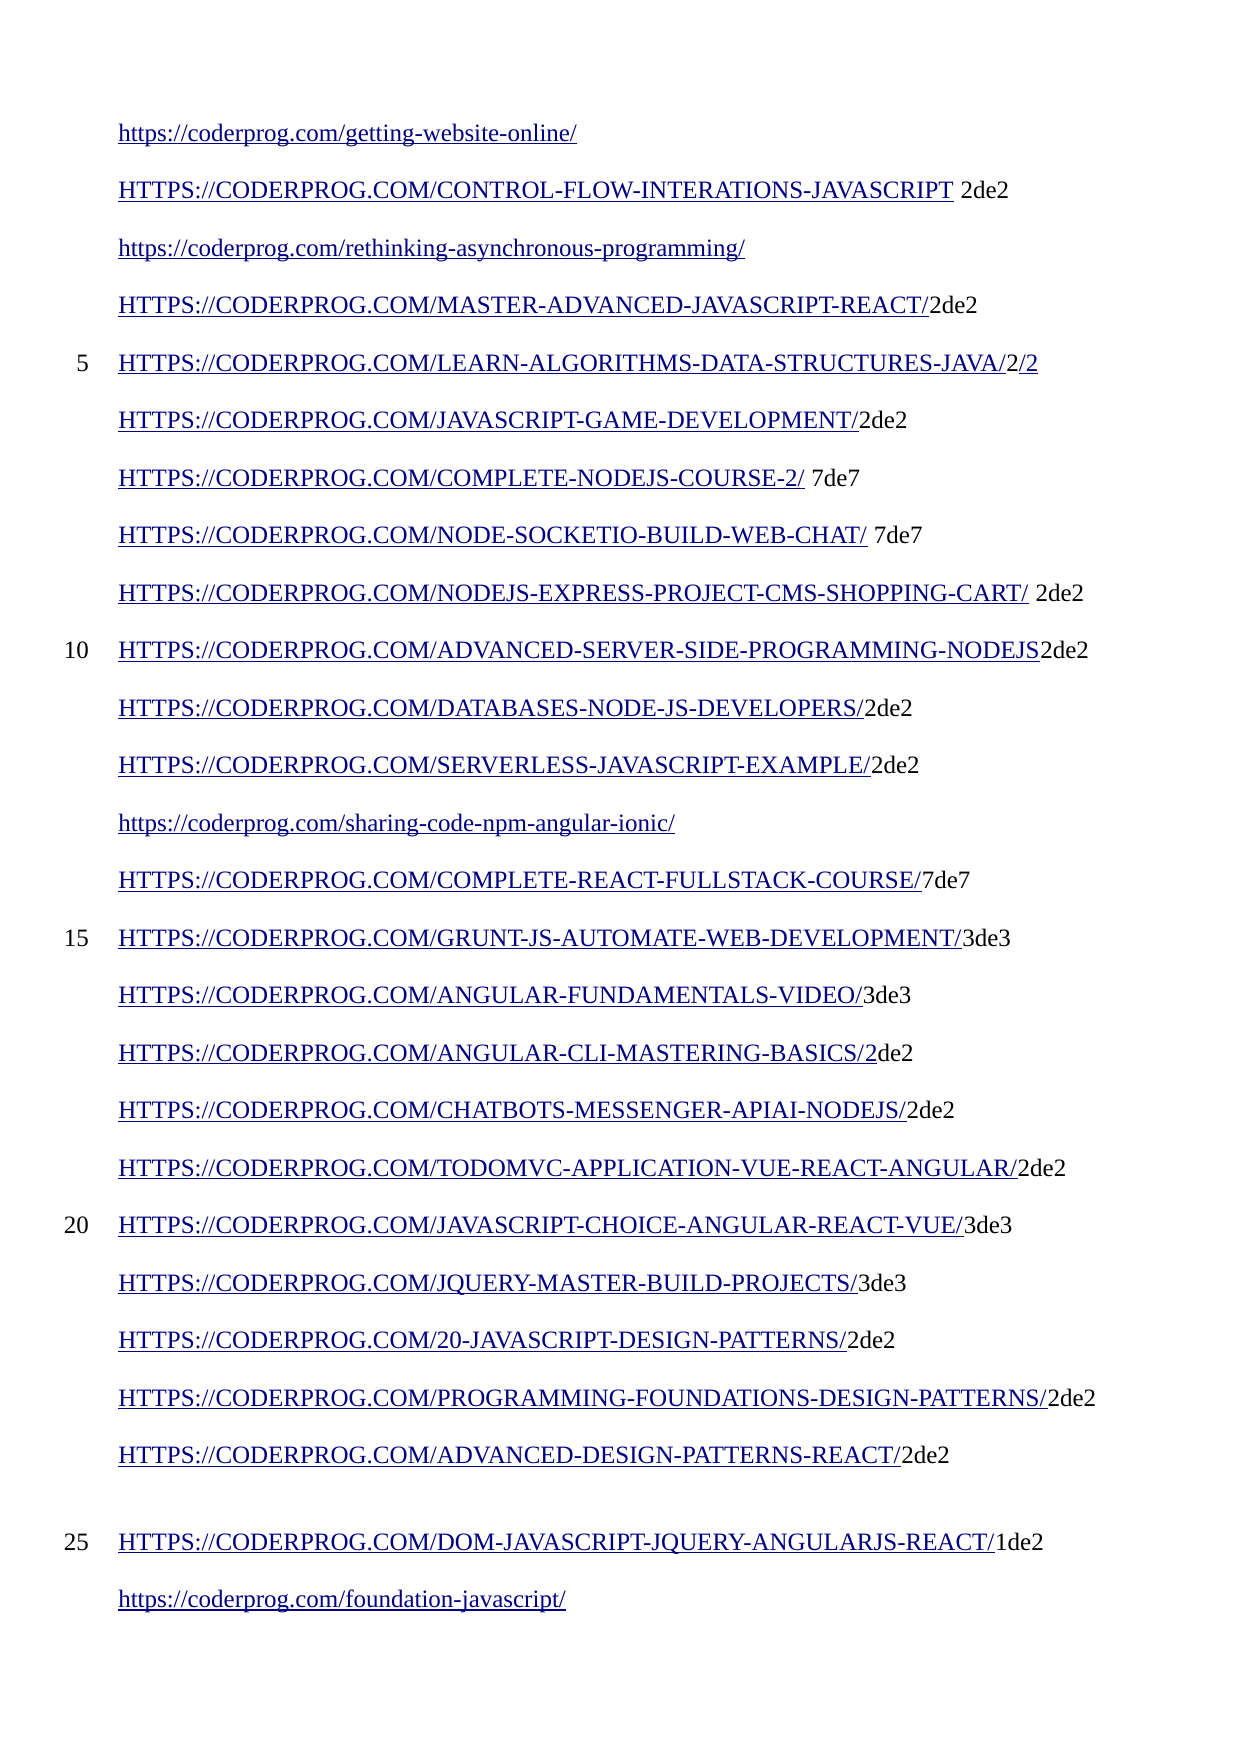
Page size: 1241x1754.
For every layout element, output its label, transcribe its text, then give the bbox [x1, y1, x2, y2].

text HTTPS://CODERPROG.COM/JQUERY-MASTER-BUILD-PROJECTS/3de3 [118, 1268, 1122, 1297]
text https://coderprog.com/foundation-javascript/ [118, 1584, 1122, 1613]
text HTTPS://CODERPROG.COM/DOM-JAVASCRIPT-JQUERY-ANGULARJS-REACT/1de2 [118, 1527, 1122, 1556]
text HTTPS://CODERPROG.COM/JAVASCRIPT-GAME-DEVELOPMENT/2de2 [118, 406, 1122, 434]
text HTTPS://CODERPROG.COM/ANGULAR-FUNDAMENTALS-VIDEO/3de3 [118, 981, 1122, 1009]
text HTTPS://CODERPROG.COM/ANGULAR-CLI-MASTERING-BASICS/2de2 [118, 1038, 1122, 1067]
text HTTPS://CODERPROG.COM/PROGRAMMING-FOUNDATIONS-DESIGN-PATTERNS/2de2 [118, 1383, 1122, 1412]
text HTTPS://CODERPROG.COM/COMPLETE-NODEJS-COURSE-2/ 7de7 [118, 463, 1122, 492]
text HTTPS://CODERPROG.COM/20-JAVASCRIPT-DESIGN-PATTERNS/2de2 [118, 1326, 1122, 1354]
text HTTPS://CODERPROG.COM/ADVANCED-DESIGN-PATTERNS-REACT/2de2 [118, 1441, 1122, 1469]
text https://coderprog.com/sharing-code-npm-angular-ionic/ [118, 808, 1122, 837]
text HTTPS://CODERPROG.COM/DATABASES-NODE-JS-DEVELOPERS/2de2 [118, 693, 1122, 722]
text https://coderprog.com/getting-website-online/ [118, 118, 1122, 147]
text HTTPS://CODERPROG.COM/CHATBOTS-MESSENGER-APIAI-NODEJS/2de2 [118, 1096, 1122, 1124]
text HTTPS://CODERPROG.COM/NODE-SOCKETIO-BUILD-WEB-CHAT/ 7de7 [118, 521, 1122, 549]
text https://coderprog.com/rethinking-asynchronous-programming/ [118, 233, 1122, 262]
text HTTPS://CODERPROG.COM/MASTER-ADVANCED-JAVASCRIPT-REACT/2de2 [118, 291, 1122, 319]
text HTTPS://CODERPROG.COM/ADVANCED-SERVER-SIDE-PROGRAMMING-NODEJS2de2 [118, 636, 1122, 664]
text HTTPS://CODERPROG.COM/GRUNT-JS-AUTOMATE-WEB-DEVELOPMENT/3de3 [118, 923, 1122, 952]
text HTTPS://CODERPROG.COM/CONTROL-FLOW-INTERATIONS-JAVASCRIPT 2de2 [118, 176, 1122, 204]
text HTTPS://CODERPROG.COM/NODEJS-EXPRESS-PROJECT-CMS-SHOPPING-CART/ 2de2 [118, 578, 1122, 607]
text HTTPS://CODERPROG.COM/JAVASCRIPT-CHOICE-ANGULAR-REACT-VUE/3de3 [118, 1211, 1122, 1239]
text HTTPS://CODERPROG.COM/COMPLETE-REACT-FULLSTACK-COURSE/7de7 [118, 866, 1122, 894]
text HTTPS://CODERPROG.COM/LEARN-ALGORITHMS-DATA-STRUCTURES-JAVA/2/2 [118, 348, 1122, 377]
text HTTPS://CODERPROG.COM/SERVERLESS-JAVASCRIPT-EXAMPLE/2de2 [118, 751, 1122, 779]
text HTTPS://CODERPROG.COM/TODOMVC-APPLICATION-VUE-REACT-ANGULAR/2de2 [118, 1153, 1122, 1182]
